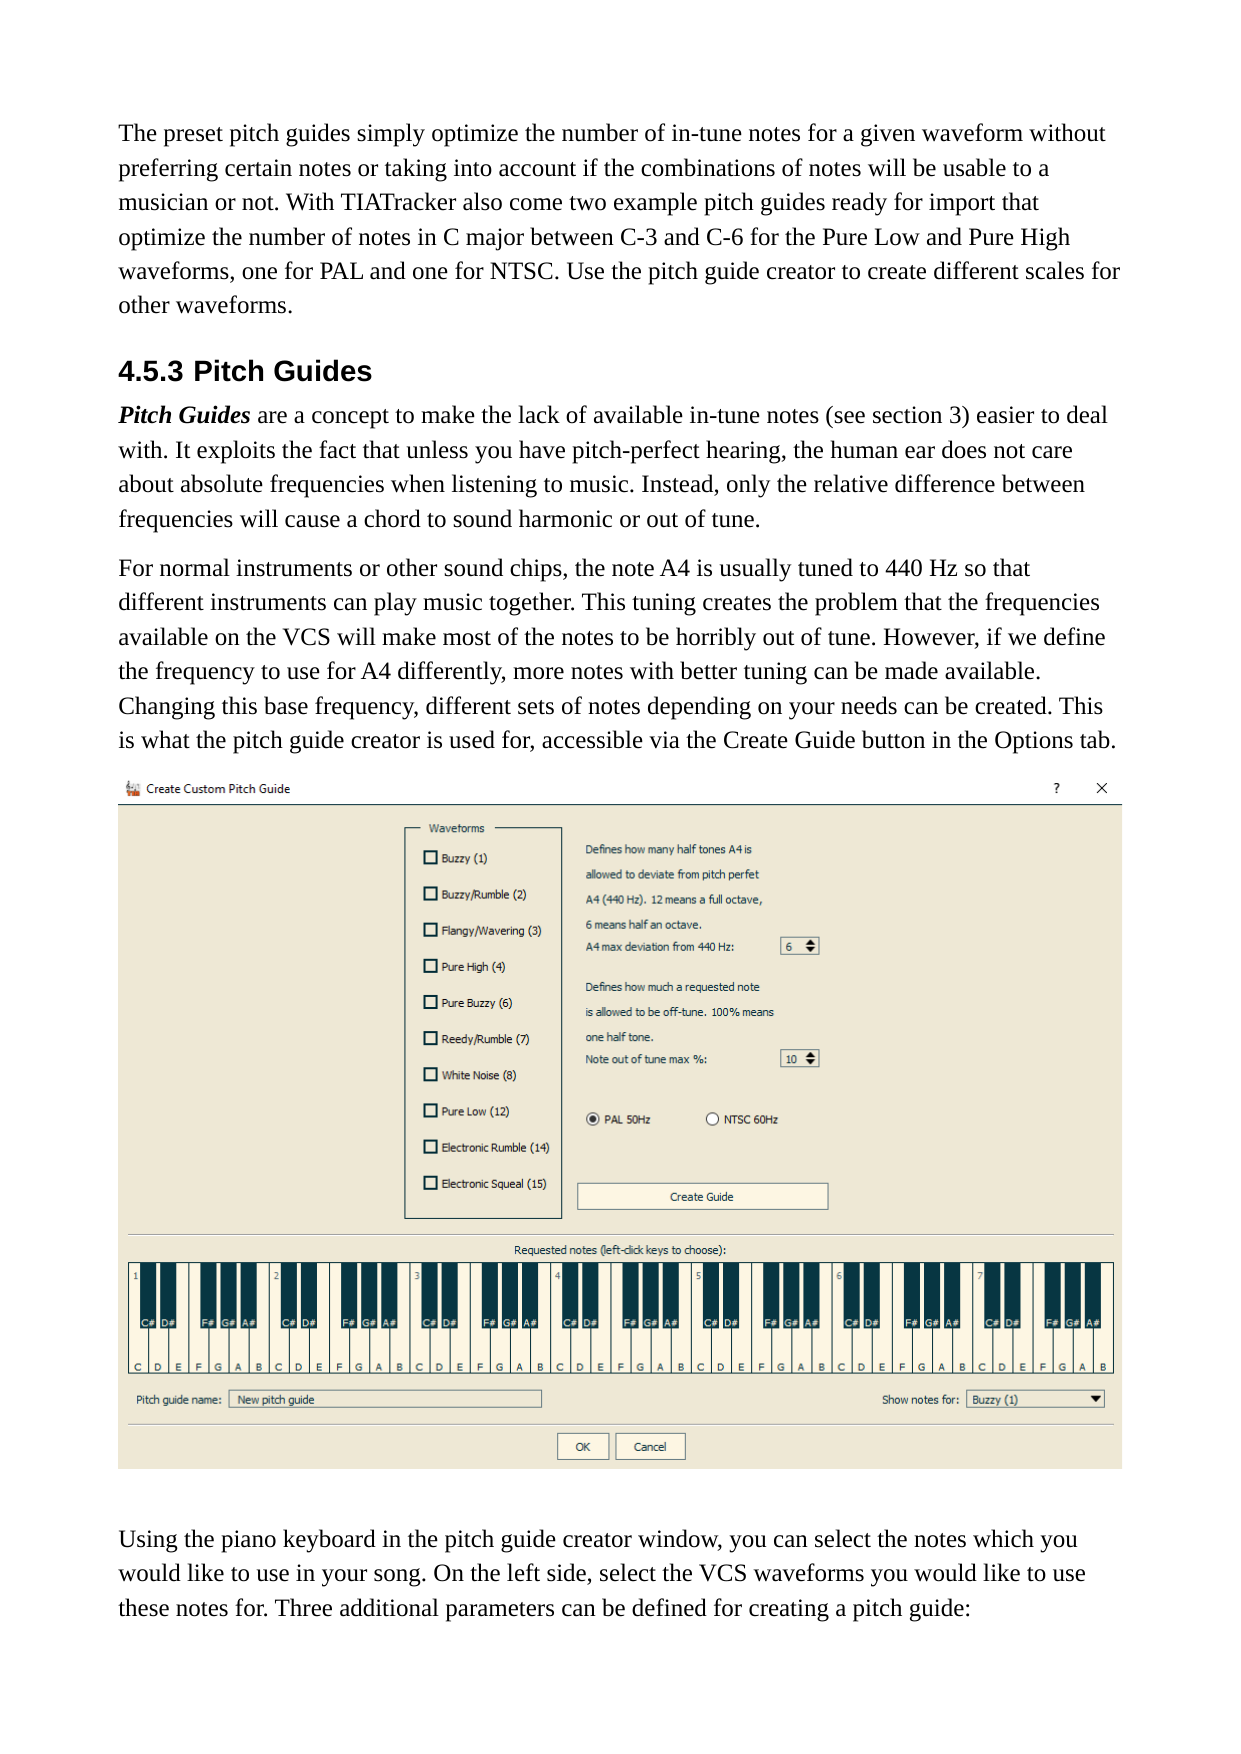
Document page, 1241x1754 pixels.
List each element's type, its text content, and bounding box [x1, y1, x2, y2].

picture [118, 774, 1123, 1469]
text Pitch Guides are a concept to make the lack of available in-tune notes (see section 3) easier to deal with. It exploits the fact that unless you have pitch-perfect hearing, the human ear does not care about absolute frequencies when listening to music. Instead, only the relative difference between frequencies will cause a chord to sound harmonic or out of tune. [118, 400, 1122, 533]
text Using the piano keyboard in the pitch guide creator window, you can select the notes which you would like to use in your song. On the left side, select the VCS waveforms you would like to use these notes for. Three additional parameters can be defined for creating a pitch guide: [118, 1524, 1122, 1622]
subtitle Pitch Guides [118, 354, 1122, 388]
text For normal instruments or other sound chips, the note A4 is usually tuned to 440 Hz so that different instruments can play music together. This tuning creates the problem that the frequencies available on the VCS will make most of the notes to be horribly out of tune. However, if we define the frequency to use for A4 differently, more notes with better tuning can be made available. Changing this base frequency, different sets of notes depending on your needs can be created. This is what the pitch guide creator is used for, accessible via the Create Guide button in the Options tab. [118, 553, 1122, 754]
text The preset pitch guides simply optimize the number of in-tune notes for a given waveform without preferring certain notes or taking into account if the combinations of notes will be usable to a musician or not. With TIATracker also come two example pitch guides ready for import that optimize the number of notes in C major between C-3 and C-6 for the Pure Low and Pure High waveforms, one for PAL and one for NTSC. Use the pitch guide creator to create different scales for other waveforms. [118, 118, 1122, 319]
